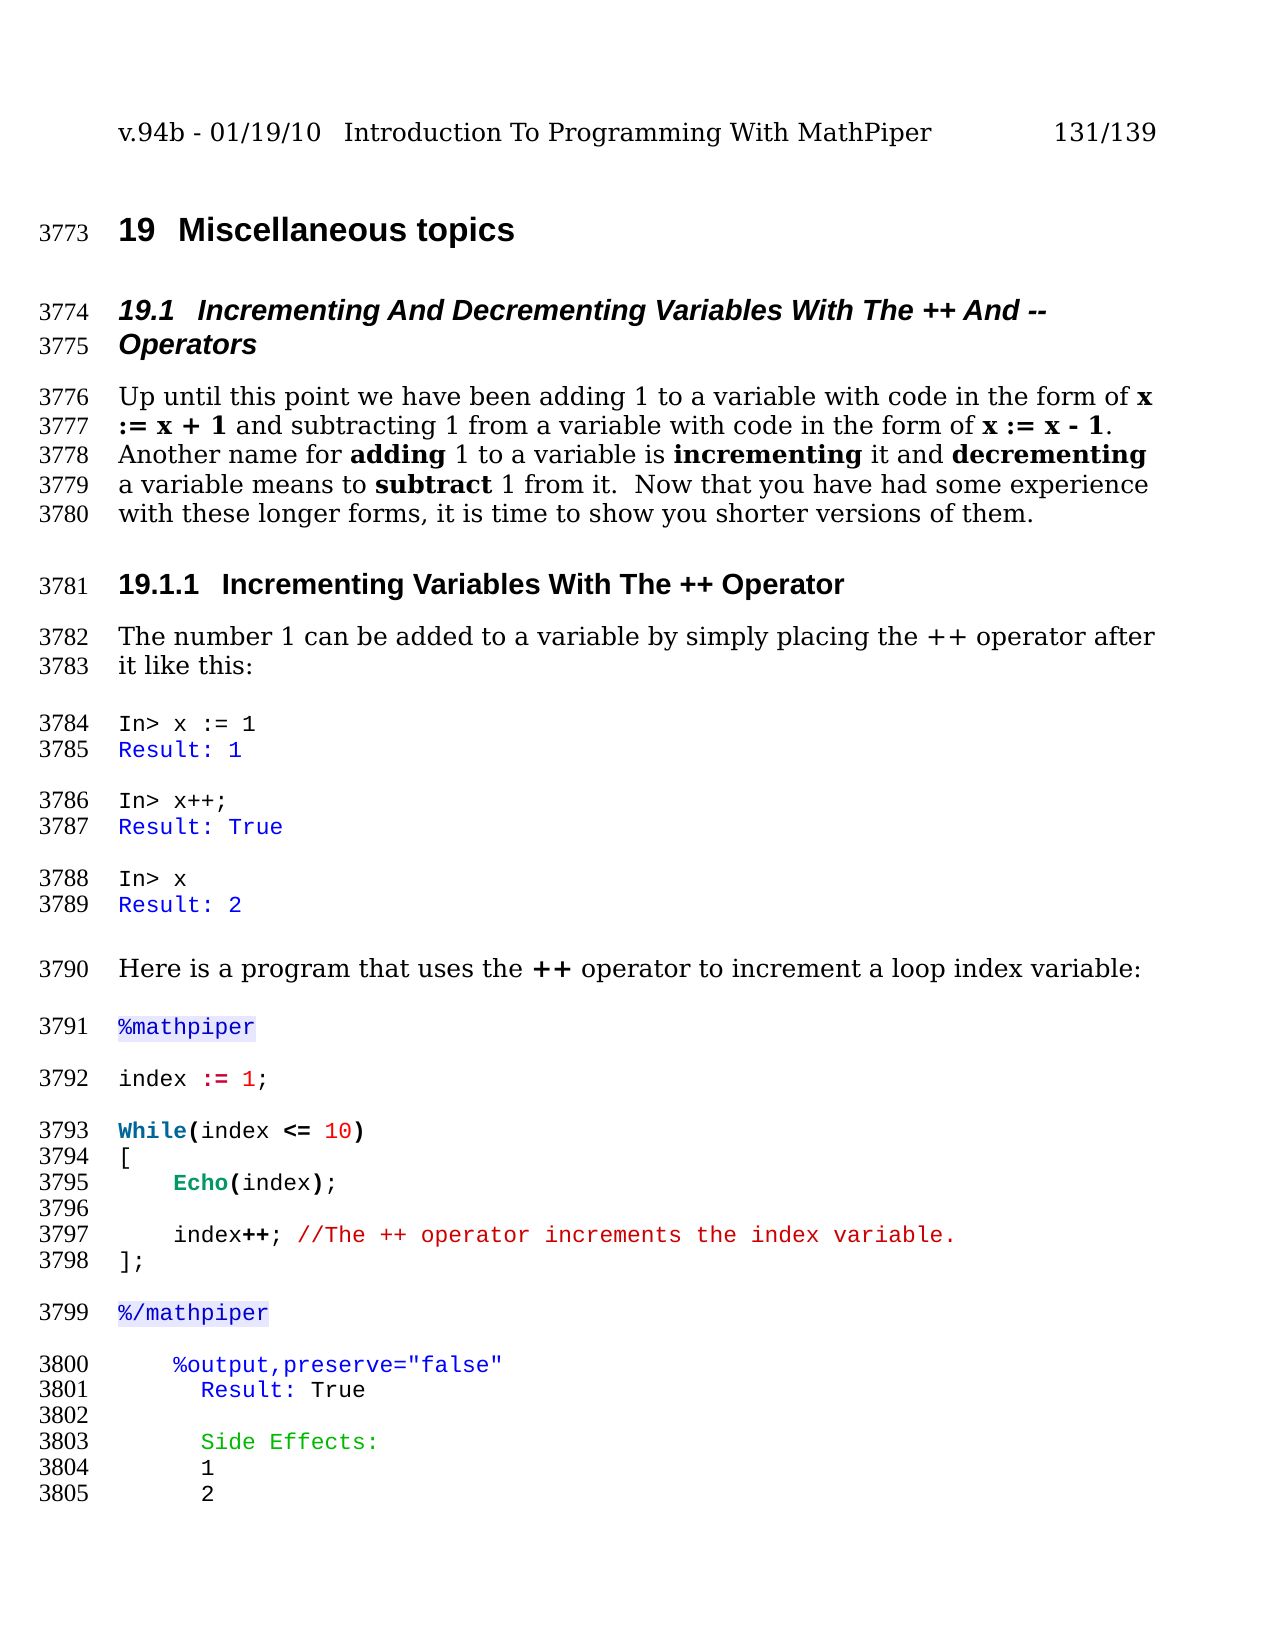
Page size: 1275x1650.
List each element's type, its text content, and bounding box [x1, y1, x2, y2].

text index++; //The ++ operator increments the index variable. [118, 1223, 1157, 1249]
subtitle Miscellaneous topics [118, 210, 1157, 248]
text %/mathpiper [118, 1301, 1157, 1327]
text index := 1; [118, 1068, 1157, 1093]
subtitle Incrementing Variables With The ++ Operator [118, 567, 1157, 601]
text 1 [118, 1457, 1157, 1483]
text The number 1 can be added to a variable by simply placing the ++ operator after it like this: [118, 622, 1157, 680]
subtitle Incrementing And Decrementing Variables With The ++ And -- Operators [118, 293, 1157, 361]
text In> x [118, 868, 1157, 893]
text Up until this point we have been adding 1 to a variable with code in the form of x := x + 1 and subtracting 1 from a variable with code in the form of x := x - 1. Another name for adding 1 to a variable is incrementing it and decrementing a variable means to subtract 1 from it. Now that you have had some experience with these longer forms, it is time to show you shorter versions of them. [118, 381, 1157, 528]
text While(index <= 10) [118, 1119, 1157, 1145]
text %output,preserve="false" [118, 1353, 1157, 1379]
text In> x := 1 [118, 712, 1157, 738]
text 2 [118, 1483, 1157, 1508]
text Result: True [118, 1379, 1157, 1405]
text [ [118, 1145, 1157, 1171]
text Echo(index); [118, 1171, 1157, 1197]
text Side Effects: [118, 1431, 1157, 1457]
text Result: 1 [118, 738, 1157, 764]
text Here is a program that uses the ++ operator to increment a loop index variable: [118, 954, 1157, 984]
text In> x++; [118, 790, 1157, 816]
text ]; [118, 1249, 1157, 1275]
text %mathpiper [118, 1016, 1157, 1042]
text Result: True [118, 816, 1157, 842]
text Result: 2 [118, 893, 1157, 919]
